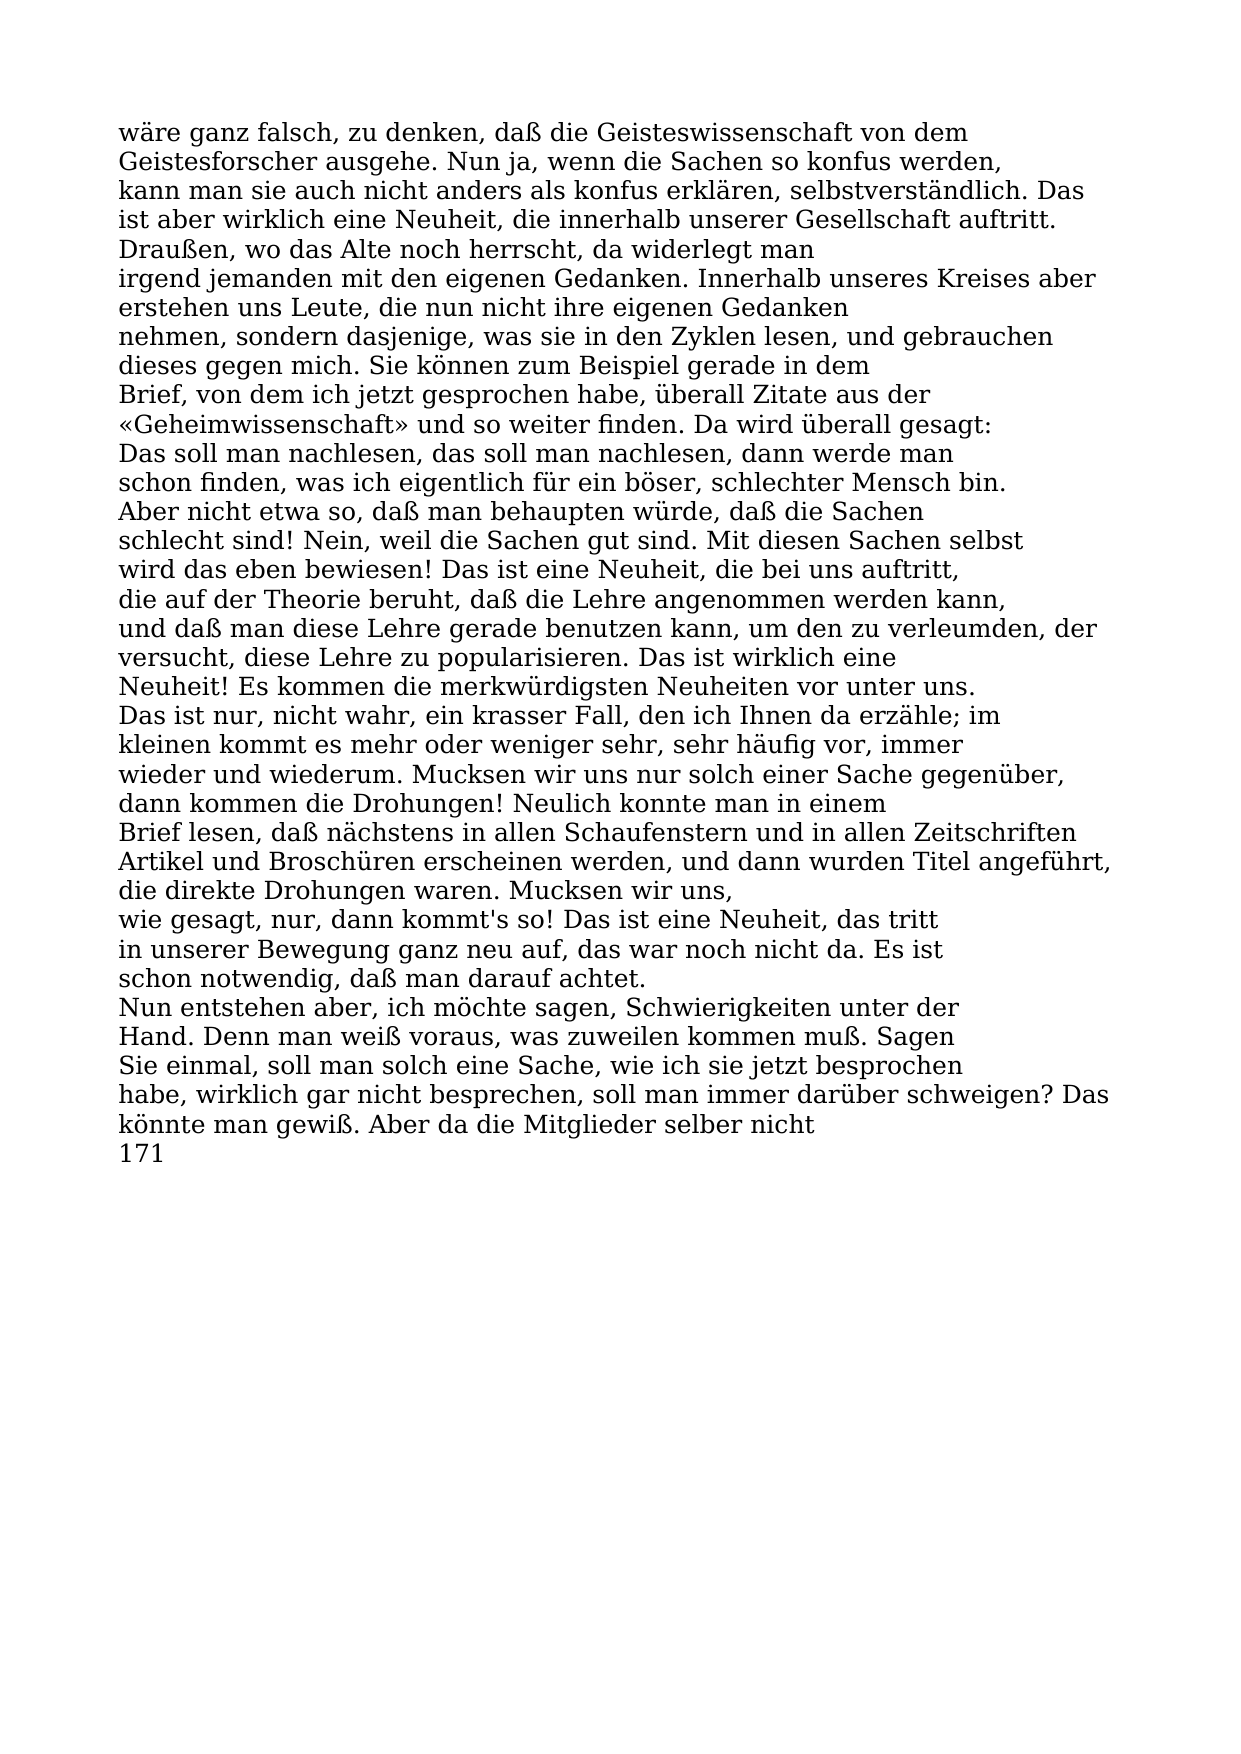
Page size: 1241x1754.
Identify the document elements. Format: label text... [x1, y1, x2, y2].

text schlecht sind! Nein, weil die Sachen gut sind. Mit diesen Sachen selbst [118, 526, 1122, 556]
text Hand. Denn man weiß voraus, was zuweilen kommen muß. Sagen [118, 1022, 1122, 1051]
text nehmen, sondern dasjenige, was sie in den Zyklen lesen, und gebrauchen dieses gegen mich. Sie können zum Beispiel gerade in dem [118, 322, 1122, 381]
text wird das eben bewiesen! Das ist eine Neuheit, die bei uns auftritt, [118, 556, 1122, 585]
text schon finden, was ich eigentlich für ein böser, schlechter Mensch bin. [118, 468, 1122, 497]
text schon notwendig, daß man darauf achtet. [118, 964, 1122, 993]
text Geistesforscher ausgehe. Nun ja, wenn die Sachen so konfus werden, [118, 147, 1122, 176]
text in unserer Bewegung ganz neu auf, das war noch nicht da. Es ist [118, 935, 1122, 964]
text Sie einmal, soll man solch eine Sache, wie ich sie jetzt besprochen [118, 1051, 1122, 1081]
text wie gesagt, nur, dann kommt's so! Das ist eine Neuheit, das tritt [118, 906, 1122, 935]
text wieder und wiederum. Mucksen wir uns nur solch einer Sache gegenüber, dann kommen die Drohungen! Neulich konnte man in einem [118, 760, 1122, 818]
text wäre ganz falsch, zu denken, daß die Geisteswissenschaft von dem [118, 118, 1122, 147]
text irgend jemanden mit den eigenen Gedanken. Innerhalb unseres Kreises aber erstehen uns Leute, die nun nicht ihre eigenen Gedanken [118, 264, 1122, 322]
text kleinen kommt es mehr oder weniger sehr, sehr häufig vor, immer [118, 731, 1122, 760]
text Nun entstehen aber, ich möchte sagen, Schwierigkeiten unter der [118, 993, 1122, 1022]
text Das ist nur, nicht wahr, ein krasser Fall, den ich Ihnen da erzähle; im [118, 701, 1122, 731]
text habe, wirklich gar nicht besprechen, soll man immer darüber schweigen? Das könnte man gewiß. Aber da die Mitglieder selber nicht [118, 1081, 1122, 1139]
text und daß man diese Lehre gerade benutzen kann, um den zu verleumden, der versucht, diese Lehre zu popularisieren. Das ist wirklich eine [118, 614, 1122, 672]
text Das soll man nachlesen, das soll man nachlesen, dann werde man [118, 439, 1122, 468]
text die auf der Theorie beruht, daß die Lehre angenommen werden kann, [118, 585, 1122, 614]
text kann man sie auch nicht anders als konfus erklären, selbstverständlich. Das ist aber wirklich eine Neuheit, die innerhalb unserer Gesellschaft auftritt. Draußen, wo das Alte noch herrscht, da widerlegt man [118, 176, 1122, 264]
text Neuheit! Es kommen die merkwürdigsten Neuheiten vor unter uns. [118, 672, 1122, 701]
text Brief, von dem ich jetzt gesprochen habe, überall Zitate aus der [118, 381, 1122, 410]
text Brief lesen, daß nächstens in allen Schaufenstern und in allen Zeitschriften Artikel und Broschüren erscheinen werden, und dann wurden Titel angeführt, die direkte Drohungen waren. Mucksen wir uns, [118, 818, 1122, 906]
text 171 [118, 1139, 1122, 1168]
text «Geheimwissenschaft» und so weiter finden. Da wird überall gesagt: [118, 410, 1122, 439]
text Aber nicht etwa so, daß man behaupten würde, daß die Sachen [118, 497, 1122, 526]
